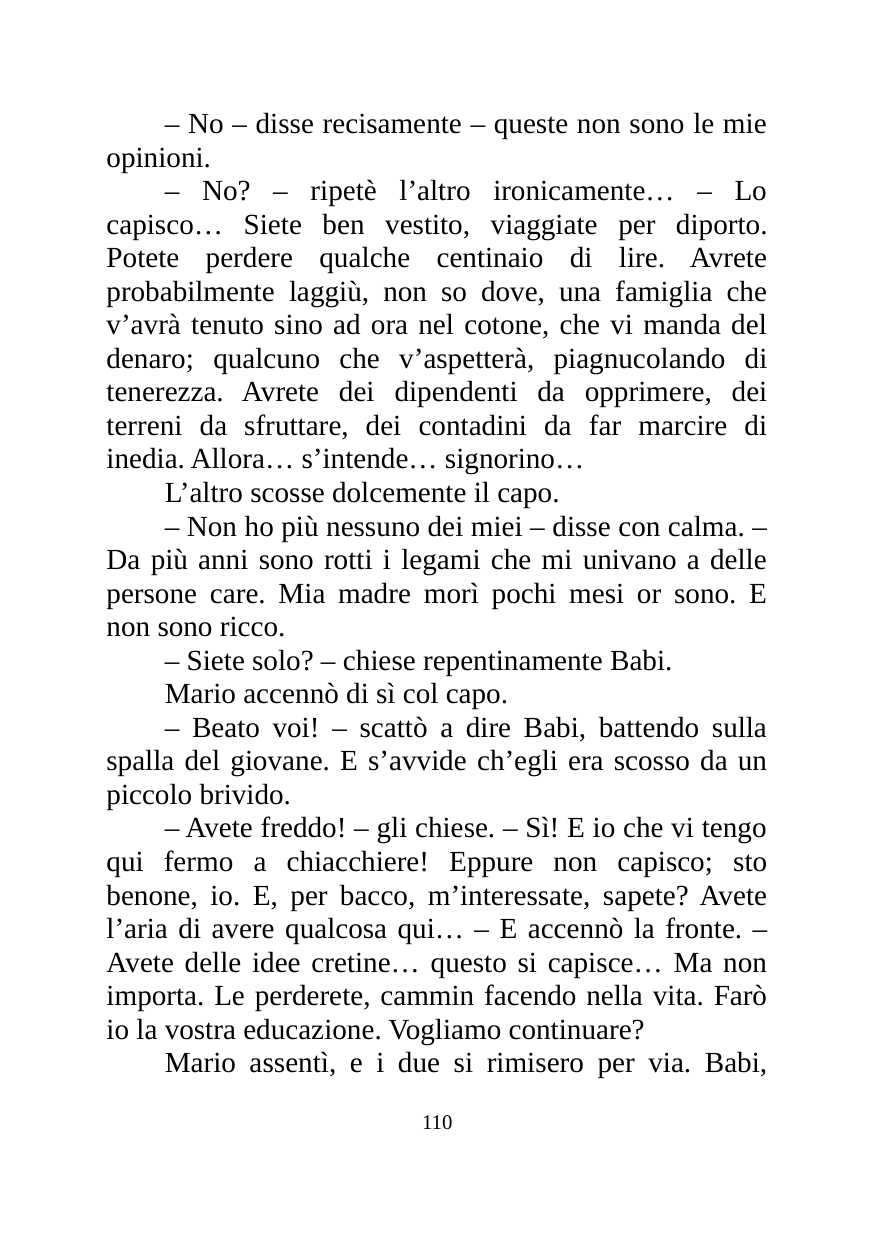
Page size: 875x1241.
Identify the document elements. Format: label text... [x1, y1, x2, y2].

text Mario accennò di sì col capo. [106, 676, 768, 710]
text – No – disse recisamente – queste non sono le mie opinioni. [106, 106, 768, 173]
text – Avete freddo! – gli chiese. – Sì! E io che vi tengo qui fermo a chiacchiere! Eppure non capisco; sto benone, io. E, per bacco, m’interessate, sapete? Avete l’aria di avere qualcosa qui… – E accennò la fronte. – Avete delle idee cretine… questo si capisce… Ma non importa. Le perderete, cammin facendo nella vita. Farò io la vostra educazione. Vogliamo continuare? [106, 811, 768, 1045]
text – Beato voi! – scattò a dire Babi, battendo sulla spalla del giovane. E s’avvide ch’egli era scosso da un piccolo brivido. [106, 710, 768, 811]
text – No? – ripetè l’altro ironicamente… – Lo capisco… Siete ben vestito, viaggiate per diporto. Potete perdere qualche centinaio di lire. Avrete probabilmente laggiù, non so dove, una famiglia che v’avrà tenuto sino ad ora nel cotone, che vi manda del denaro; qualcuno che v’aspetterà, piagnucolando di tenerezza. Avrete dei dipendenti da opprimere, dei terreni da sfruttare, dei contadini da far marcire di inedia. Allora… s’intende… signorino… [106, 173, 768, 475]
text – Siete solo? – chiese repentinamente Babi. [106, 643, 768, 676]
text L’altro scosse dolcemente il capo. [106, 475, 768, 509]
text Mario assentì, e i due si rimisero per via. Babi, [106, 1045, 768, 1079]
text – Non ho più nessuno dei miei – disse con calma. – Da più anni sono rotti i legami che mi univano a delle persone care. Mia madre morì pochi mesi or sono. E non sono ricco. [106, 509, 768, 643]
